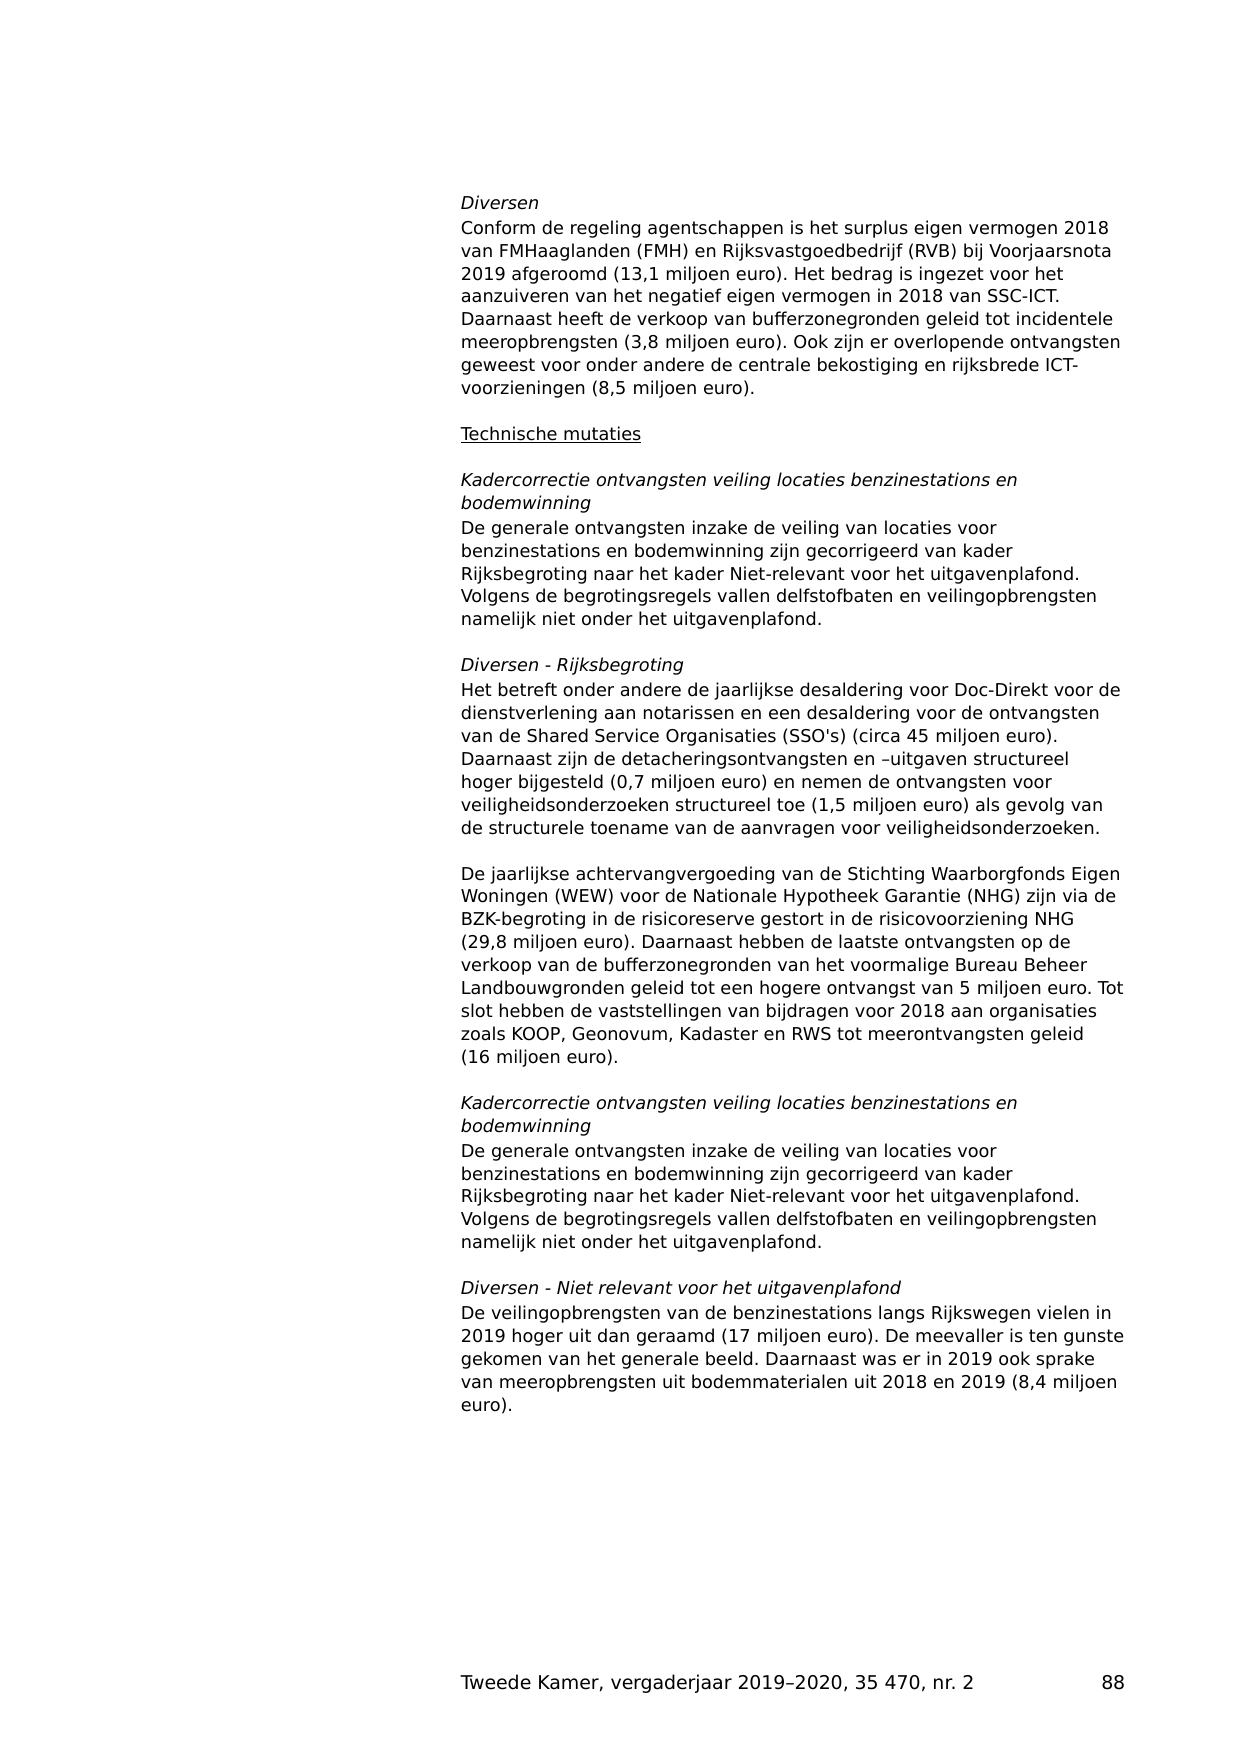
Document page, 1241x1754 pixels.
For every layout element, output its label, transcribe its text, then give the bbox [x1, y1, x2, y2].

text Diversen - Rijksbegroting [461, 653, 1125, 676]
text De veilingopbrengsten van de benzinestations langs Rijkswegen vielen in 2019 hoger uit dan geraamd (17 miljoen euro). De meevaller is ten gunste gekomen van het generale beeld. Daarnaast was er in 2019 ook sprake van meeropbrengsten uit bodemmaterialen uit 2018 en 2019 (8,4 miljoen euro). [461, 1301, 1125, 1416]
text Kadercorrectie ontvangsten veiling locaties benzinestations en bodemwinning [461, 468, 1125, 514]
text Diversen [461, 191, 1125, 214]
text Kadercorrectie ontvangsten veiling locaties benzinestations en bodemwinning [461, 1091, 1125, 1137]
text De generale ontvangsten inzake de veiling van locaties voor benzinestations en bodemwinning zijn gecorrigeerd van kader Rijksbegroting naar het kader Niet-relevant voor het uitgavenplafond. Volgens de begrotingsregels vallen delfstofbaten en veilingopbrengsten namelijk niet onder het uitgavenplafond. [461, 1139, 1125, 1253]
text Technische mutaties [461, 422, 1125, 445]
text Diversen - Niet relevant voor het uitgavenplafond [461, 1276, 1125, 1299]
text Het betreft onder andere de jaarlijkse desaldering voor Doc-Direkt voor de dienstverlening aan notarissen en een desaldering voor de ontvangsten van de Shared Service Organisaties (SSO's) (circa 45 miljoen euro). Daarnaast zijn de detacheringsontvangsten en –uitgaven structureel hoger bijgesteld (0,7 miljoen euro) en nemen de ontvangsten voor veiligheidsonderzoeken structureel toe (1,5 miljoen euro) als gevolg van de structurele toename van de aanvragen voor veiligheidsonderzoeken. [461, 678, 1125, 839]
text De generale ontvangsten inzake de veiling van locaties voor benzinestations en bodemwinning zijn gecorrigeerd van kader Rijksbegroting naar het kader Niet-relevant voor het uitgavenplafond. Volgens de begrotingsregels vallen delfstofbaten en veilingopbrengsten namelijk niet onder het uitgavenplafond. [461, 516, 1125, 630]
text Conform de regeling agentschappen is het surplus eigen vermogen 2018 van FMHaaglanden (FMH) en Rijksvastgoedbedrijf (RVB) bij Voorjaarsnota 2019 afgeroomd (13,1 miljoen euro). Het bedrag is ingezet voor het aanzuiveren van het negatief eigen vermogen in 2018 van SSC-ICT. Daarnaast heeft de verkoop van bufferzonegronden geleid tot incidentele meeropbrengsten (3,8 miljoen euro). Ook zijn er overlopende ontvangsten geweest voor onder andere de centrale bekostiging en rijksbrede ICT-voorzieningen (8,5 miljoen euro). [461, 216, 1125, 399]
text De jaarlijkse achtervangvergoeding van de Stichting Waarborgfonds Eigen Woningen (WEW) voor de Nationale Hypotheek Garantie (NHG) zijn via de BZK-begroting in de risicoreserve gestort in de risicovoorziening NHG (29,8 miljoen euro). Daarnaast hebben de laatste ontvangsten op de verkoop van de bufferzonegronden van het voormalige Bureau Beheer Landbouwgronden geleid tot een hogere ontvangst van 5 miljoen euro. Tot slot hebben de vaststellingen van bijdragen voor 2018 aan organisaties zoals KOOP, Geonovum, Kadaster en RWS tot meerontvangsten geleid (16 miljoen euro). [461, 862, 1125, 1068]
